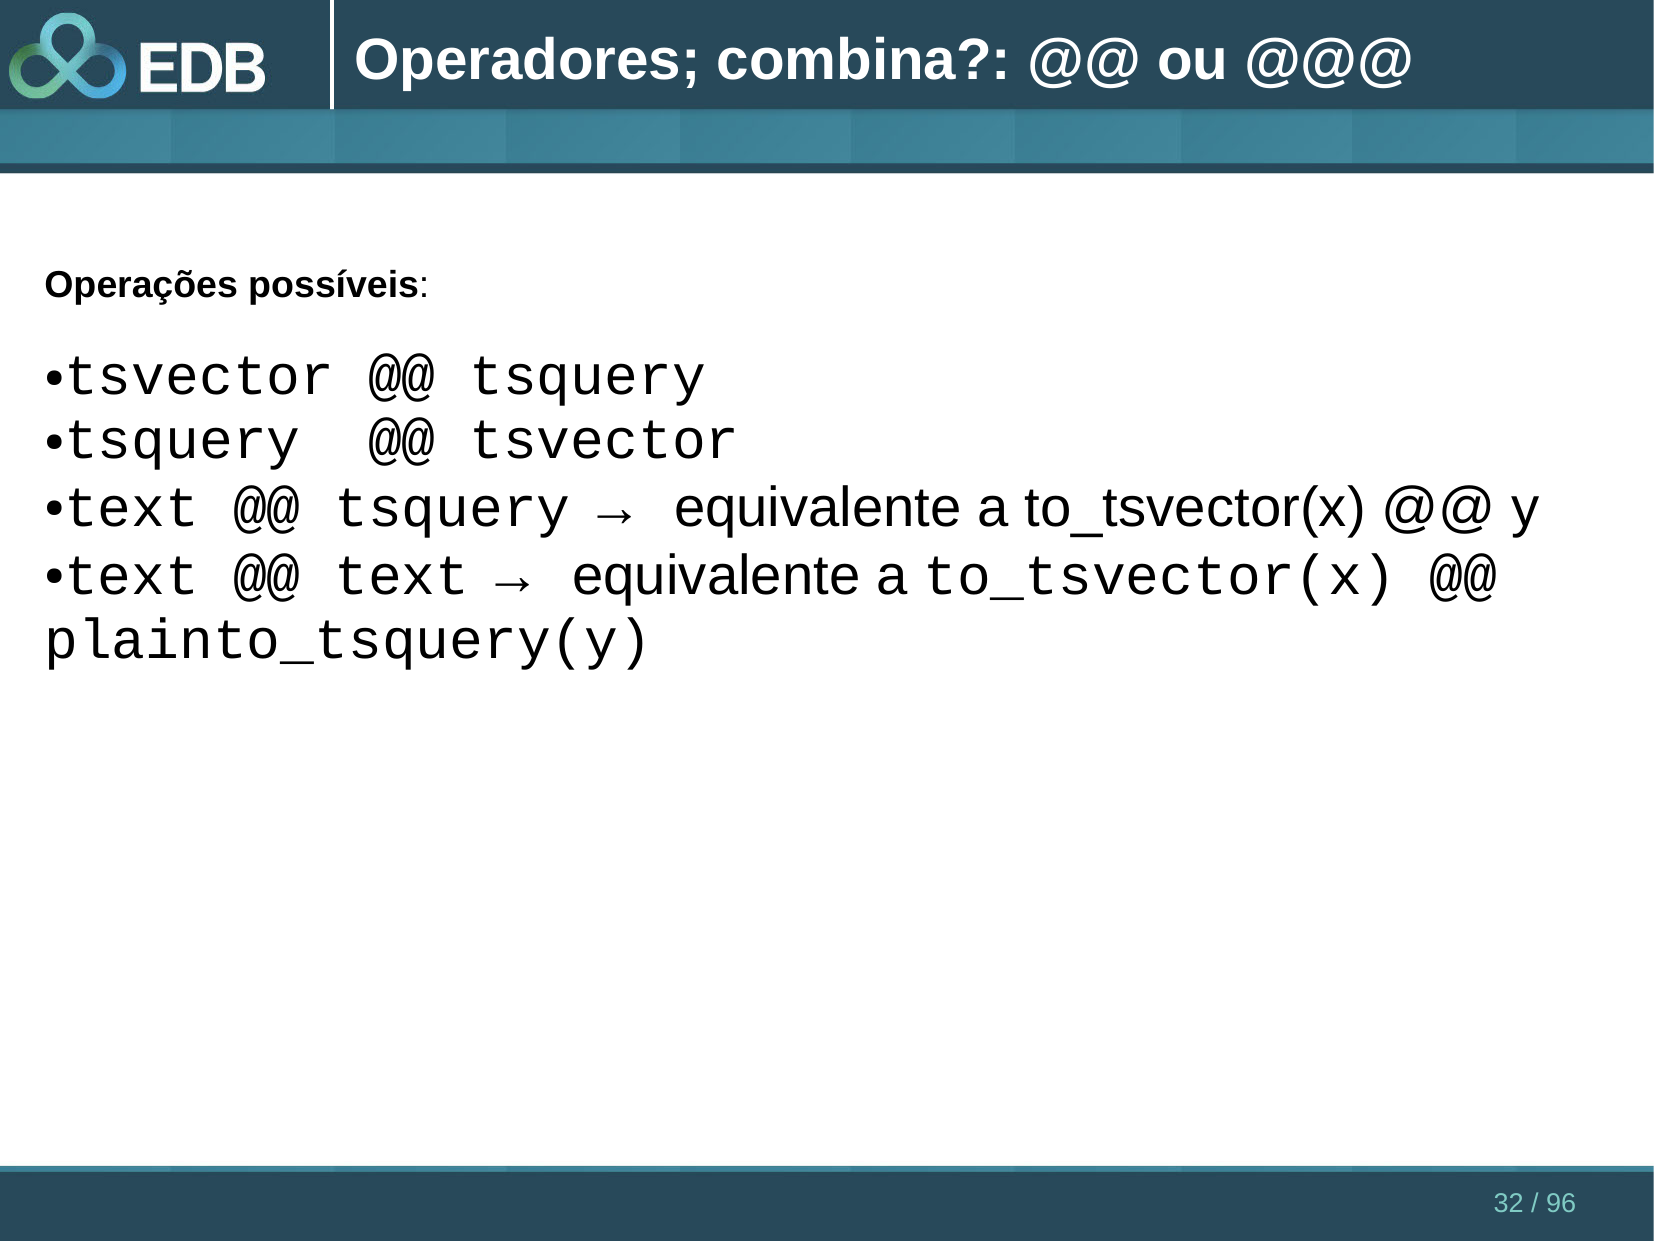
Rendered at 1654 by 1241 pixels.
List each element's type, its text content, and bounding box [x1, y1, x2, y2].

title Operadores; combina?: @@ ou @@@ [354, 26, 1595, 92]
picture [0, 0, 1654, 1241]
text_box Operações possíveis: tsvector @@ tsquery tsquery @@ tsvector text @@ tsquery → equivalente a to_tsvector(x) @@ y text @@ text → equivalente a to_tsvector(x) @@ plainto_tsquery(y) [29, 256, 1595, 994]
